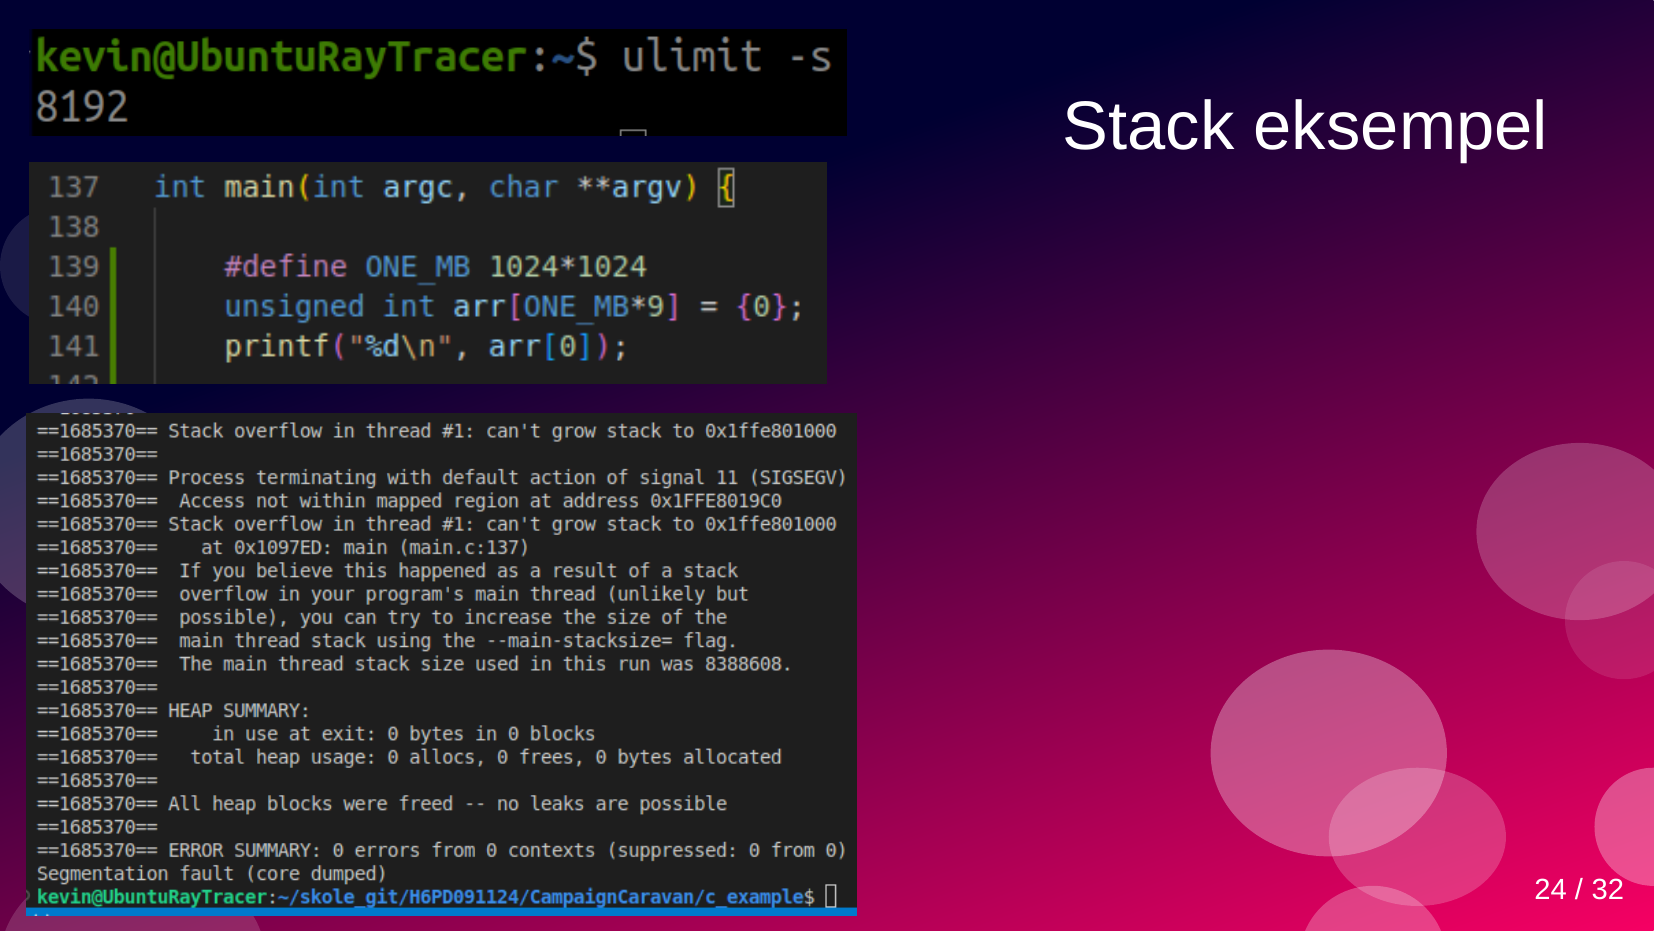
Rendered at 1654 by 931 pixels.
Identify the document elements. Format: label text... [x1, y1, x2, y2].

picture [26, 413, 857, 916]
picture [29, 162, 827, 384]
picture [29, 29, 847, 136]
title Stack eksempel [1062, 44, 1625, 207]
